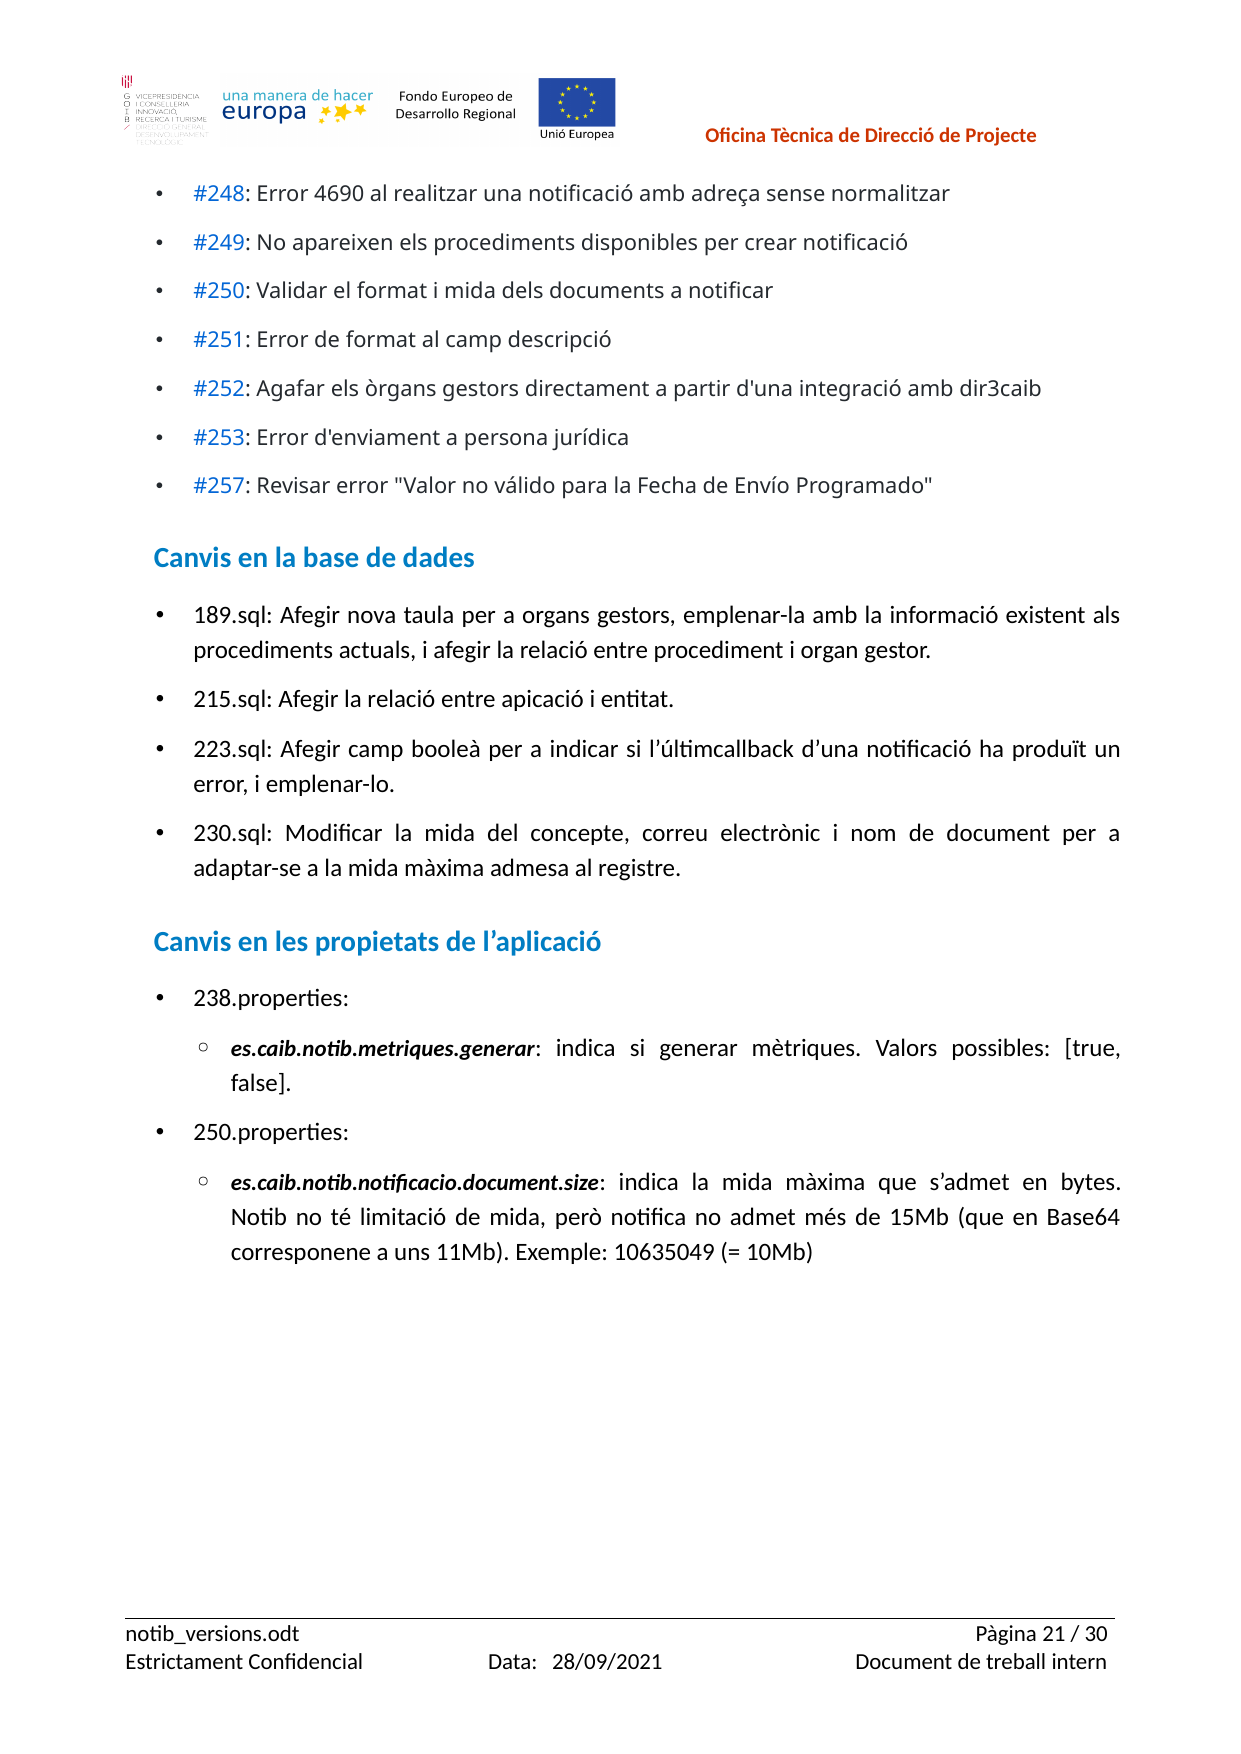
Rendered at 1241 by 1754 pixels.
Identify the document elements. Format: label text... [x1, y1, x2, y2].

list 250.properties: [156, 1116, 1122, 1147]
picture [118, 73, 213, 147]
list #250: Validar el format i mida dels documents a notificar [156, 275, 1122, 305]
list es.caib.notib.notificacio.document.size: indica la mida màxima que s’admet en bytes. Notib no té limitació de mida, però notifica no admet més de 15Mb (que en Base64 corresponene a uns 11Mb). Exemple: 10635049 (= 10Mb) [193, 1166, 1122, 1266]
list #257: Revisar error "Valor no válido para la Fecha de Envío Programado" [156, 470, 1122, 500]
list 223.sql: Afegir camp booleà per a indicar si l’últimcallback d’una notificació ha produït un error, i emplenar-lo. [156, 733, 1122, 798]
list es.caib.notib.metriques.generar: indica si generar mètriques. Valors possibles: [true, false]. [193, 1032, 1122, 1097]
list 215.sql: Afegir la relació entre apicació i entitat. [156, 683, 1122, 714]
list #251: Error de format al camp descripció [156, 324, 1122, 354]
subtitle Canvis en la base de dades [153, 539, 1122, 575]
list #252: Agafar els òrgans gestors directament a partir d'una integració amb dir3caib [156, 373, 1122, 402]
list 230.sql: Modificar la mida del concepte, correu electrònic i nom de document per a adaptar-se a la mida màxima admesa al registre. [156, 818, 1122, 883]
list #248: Error 4690 al realitzar una notificació amb adreça sense normalitzar [156, 178, 1122, 207]
picture [219, 73, 621, 147]
list #253: Error d'enviament a persona jurídica [156, 421, 1122, 451]
list #249: No apareixen els procediments disponibles per crear notificació [156, 226, 1122, 256]
list 238.properties: [156, 982, 1122, 1013]
subtitle Canvis en les propietats de l’aplicació [153, 923, 1122, 958]
list 189.sql: Afegir nova taula per a organs gestors, emplenar-la amb la informació existent als procediments actuals, i afegir la relació entre procediment i organ gestor. [156, 599, 1122, 664]
